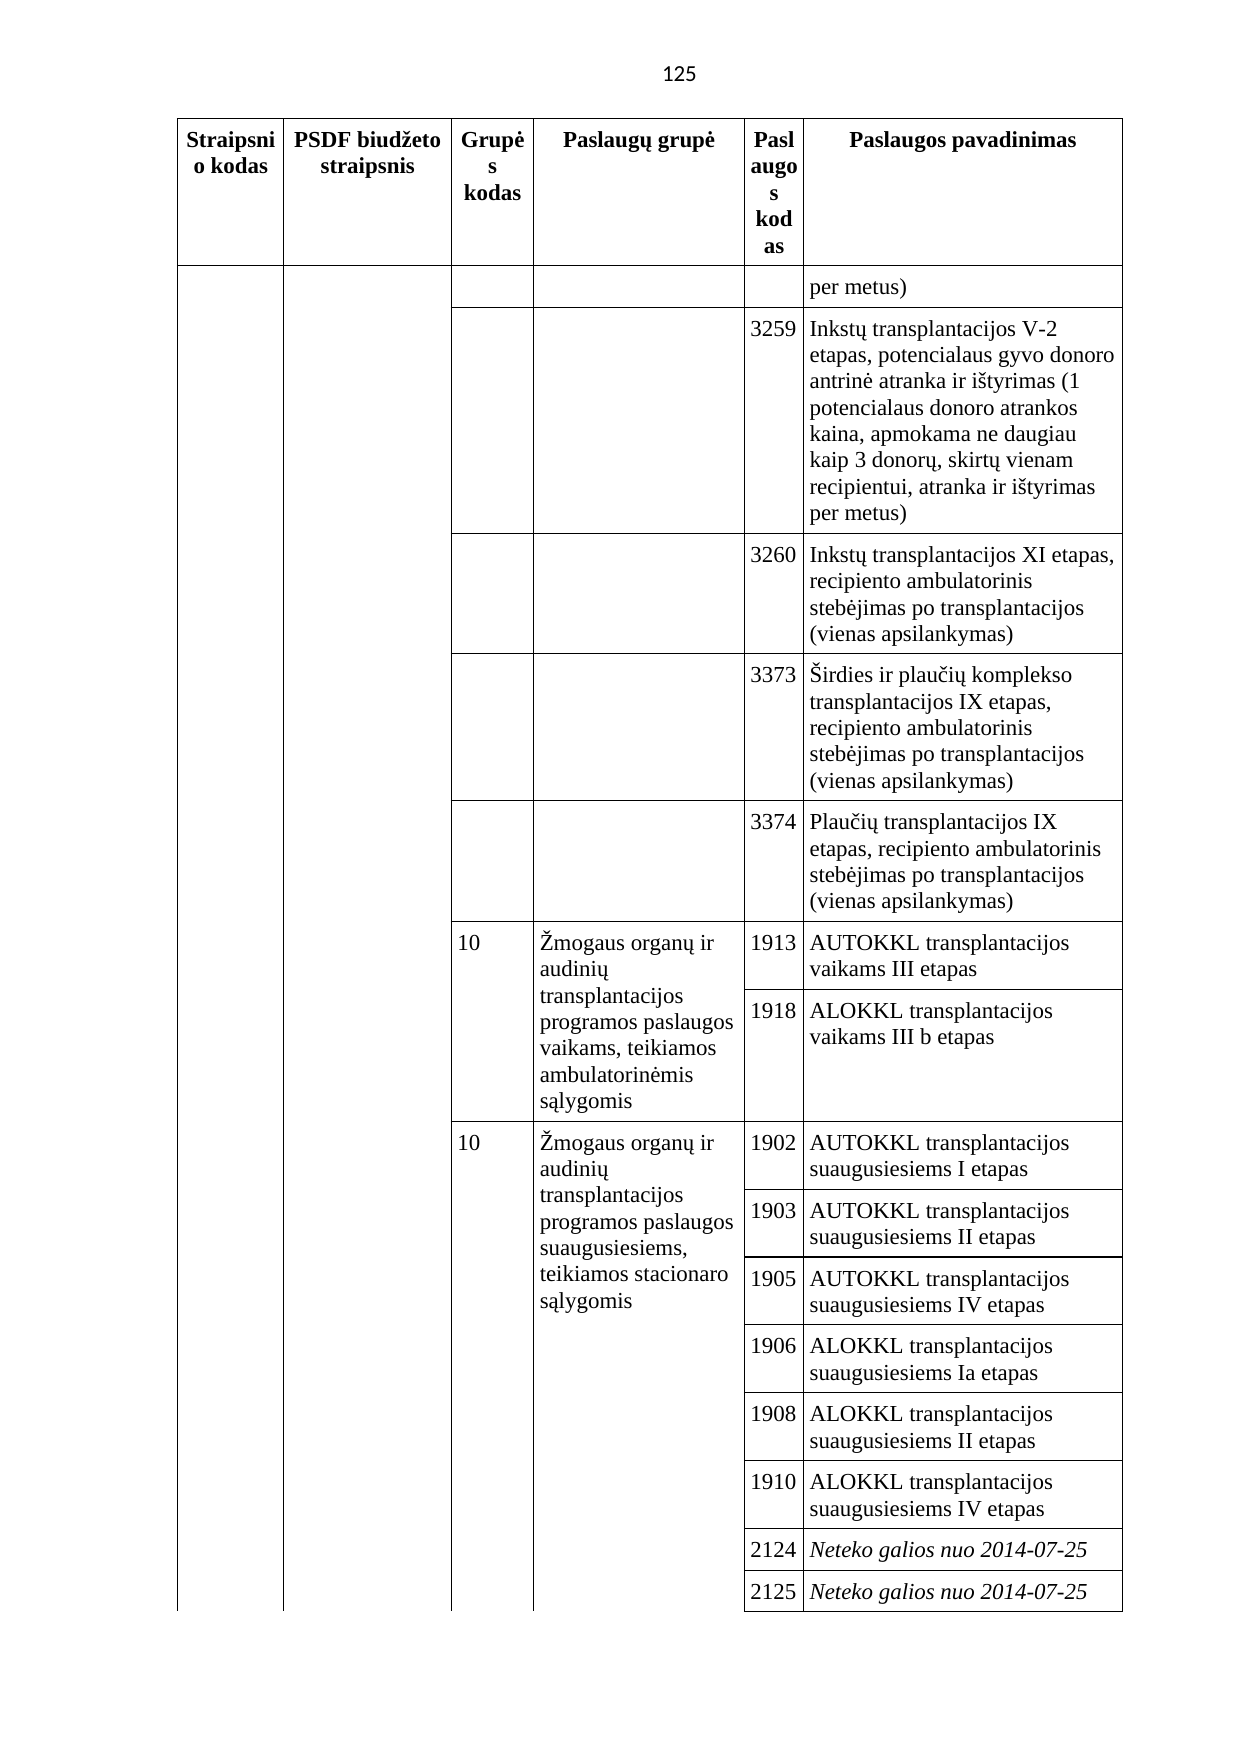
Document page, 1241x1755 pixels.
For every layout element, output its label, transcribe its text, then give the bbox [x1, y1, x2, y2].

table_cell 1906 [745, 1325, 803, 1392]
table_cell 1905 [745, 1258, 803, 1324]
table_cell 1903 [745, 1190, 803, 1256]
table_cell [284, 653, 451, 800]
table_cell AUTOKKL transplantacijos suaugusiesiems II etapas [804, 1190, 1122, 1256]
table_cell [284, 1324, 451, 1392]
table_header Paslaugos kodas [745, 119, 803, 265]
table_cell [284, 1528, 451, 1570]
table_header Paslaugų grupė [534, 119, 744, 265]
table_cell 3260 [745, 534, 803, 653]
table_cell Plaučių transplantacijos IX etapas, recipiento ambulatorinis stebėjimas po transplantacijos (vienas apsilankymas) [804, 801, 1122, 921]
table_cell Žmogaus organų ir audinių transplantacijos programos paslaugos vaikams, teikiamos ambulatorinėmis sąlygomis [534, 922, 744, 1121]
table_cell [534, 534, 744, 653]
table_cell [284, 266, 451, 307]
table_cell [284, 533, 451, 653]
table_cell 3259 [745, 308, 803, 533]
table_cell ALOKKL transplantacijos suaugusiesiems Ia etapas [804, 1325, 1122, 1392]
table_cell Neteko galios nuo 2014-07-25 [804, 1529, 1122, 1570]
table_cell [284, 1392, 451, 1460]
table_cell [178, 653, 283, 800]
table_cell ALOKKL transplantacijos vaikams III b etapas [804, 990, 1122, 1121]
table_cell [452, 308, 533, 533]
table_cell [178, 1528, 283, 1570]
table_cell per metus) [804, 266, 1122, 307]
table_cell 2125 [745, 1571, 803, 1611]
table_cell [284, 1189, 451, 1256]
table_cell Inkstų transplantacijos XI etapas, recipiento ambulatorinis stebėjimas po transplantacijos (vienas apsilankymas) [804, 534, 1122, 653]
table_cell [284, 921, 451, 989]
table_cell [284, 307, 451, 533]
table_cell 10 [452, 1122, 533, 1611]
table_header Grupės kodas [452, 119, 533, 265]
table_cell [534, 308, 744, 533]
table_cell [178, 307, 283, 533]
table_cell 3373 [745, 654, 803, 800]
table_cell [178, 1121, 283, 1188]
table_cell Neteko galios nuo 2014-07-25 [804, 1571, 1122, 1611]
table_cell [452, 266, 533, 307]
table_cell [284, 989, 451, 1121]
table_cell [452, 654, 533, 800]
table_cell [284, 1121, 451, 1188]
table_cell [178, 921, 283, 989]
table_cell [284, 800, 451, 921]
table_cell [178, 1256, 283, 1324]
table_cell [534, 266, 744, 307]
table_cell Žmogaus organų ir audinių transplantacijos programos paslaugos suaugusiesiems, teikiamos stacionaro sąlygomis [534, 1122, 744, 1611]
table_cell 10 [452, 922, 533, 989]
table_cell [284, 1460, 451, 1528]
table_cell [178, 1189, 283, 1256]
table_cell [284, 1256, 451, 1324]
table_cell [452, 801, 533, 921]
table_cell ALOKKL transplantacijos suaugusiesiems IV etapas [804, 1461, 1122, 1528]
table_cell 1913 [745, 922, 803, 989]
table_cell Širdies ir plaučių komplekso transplantacijos IX etapas, recipiento ambulatorinis stebėjimas po transplantacijos (vienas apsilankymas) [804, 654, 1122, 800]
table_header Straipsnio kodas [178, 119, 283, 265]
table_cell 3374 [745, 801, 803, 921]
table_cell 1918 [745, 990, 803, 1121]
table_cell [452, 534, 533, 653]
table_cell [284, 1570, 451, 1611]
table_cell [452, 989, 533, 1121]
table_cell [178, 800, 283, 921]
table_cell [178, 266, 283, 307]
table_cell [745, 266, 803, 307]
table_cell [178, 1392, 283, 1460]
table_cell 1908 [745, 1393, 803, 1460]
table_header PSDF biudžeto straipsnis [284, 119, 451, 265]
table_cell [178, 989, 283, 1121]
table_cell [178, 1460, 283, 1528]
table_cell [178, 1324, 283, 1392]
table_cell Inkstų transplantacijos V-2 etapas, potencialaus gyvo donoro antrinė atranka ir ištyrimas (1 potencialaus donoro atrankos kaina, apmokama ne daugiau kaip 3 donorų, skirtų vienam recipientui, atranka ir ištyrimas per metus) [804, 308, 1122, 533]
table_cell [178, 1570, 283, 1611]
table_header Paslaugos pavadinimas [804, 119, 1122, 265]
table_cell 2124 [745, 1529, 803, 1570]
table_cell AUTOKKL transplantacijos suaugusiesiems I etapas [804, 1122, 1122, 1188]
table_cell [534, 801, 744, 921]
table_cell ALOKKL transplantacijos suaugusiesiems II etapas [804, 1393, 1122, 1460]
table_cell 1910 [745, 1461, 803, 1528]
table_cell [534, 654, 744, 800]
table_cell AUTOKKL transplantacijos vaikams III etapas [804, 922, 1122, 989]
table_cell AUTOKKL transplantacijos suaugusiesiems IV etapas [804, 1258, 1122, 1324]
table_cell [178, 533, 283, 653]
table_cell 1902 [745, 1122, 803, 1188]
